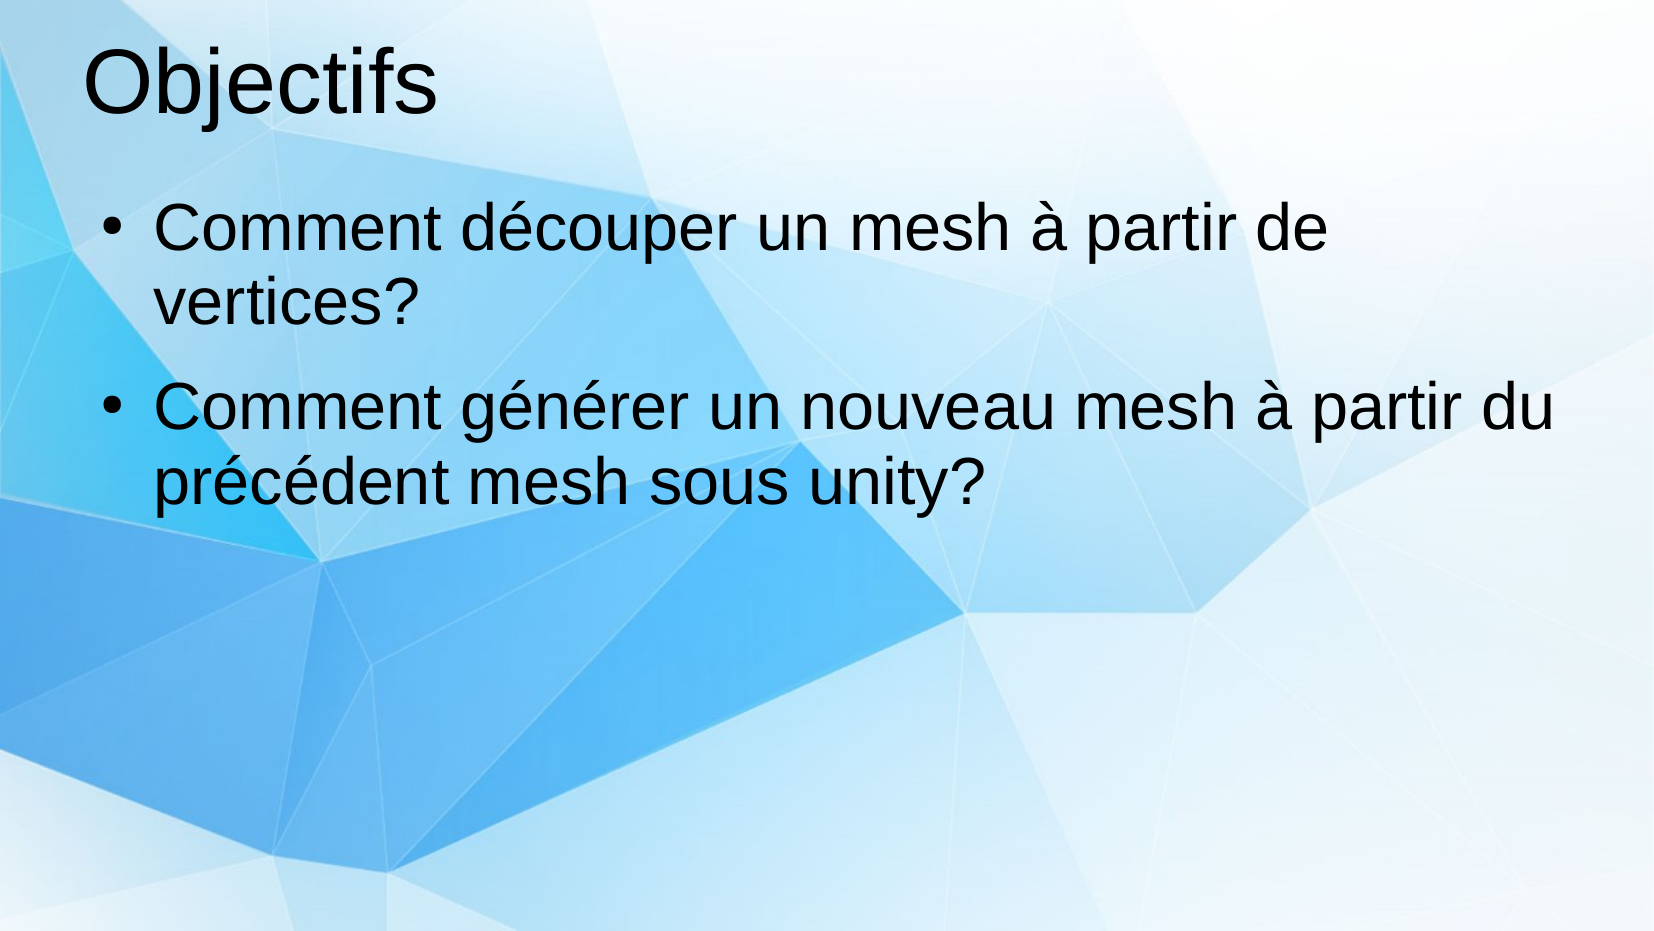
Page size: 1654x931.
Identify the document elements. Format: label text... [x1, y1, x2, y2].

title Objectifs [82, 0, 1571, 164]
list Comment découper un mesh à partir de vertices? Comment générer un nouveau mesh à partir du précédent mesh sous unity? [82, 189, 1571, 758]
picture [0, 0, 1654, 931]
